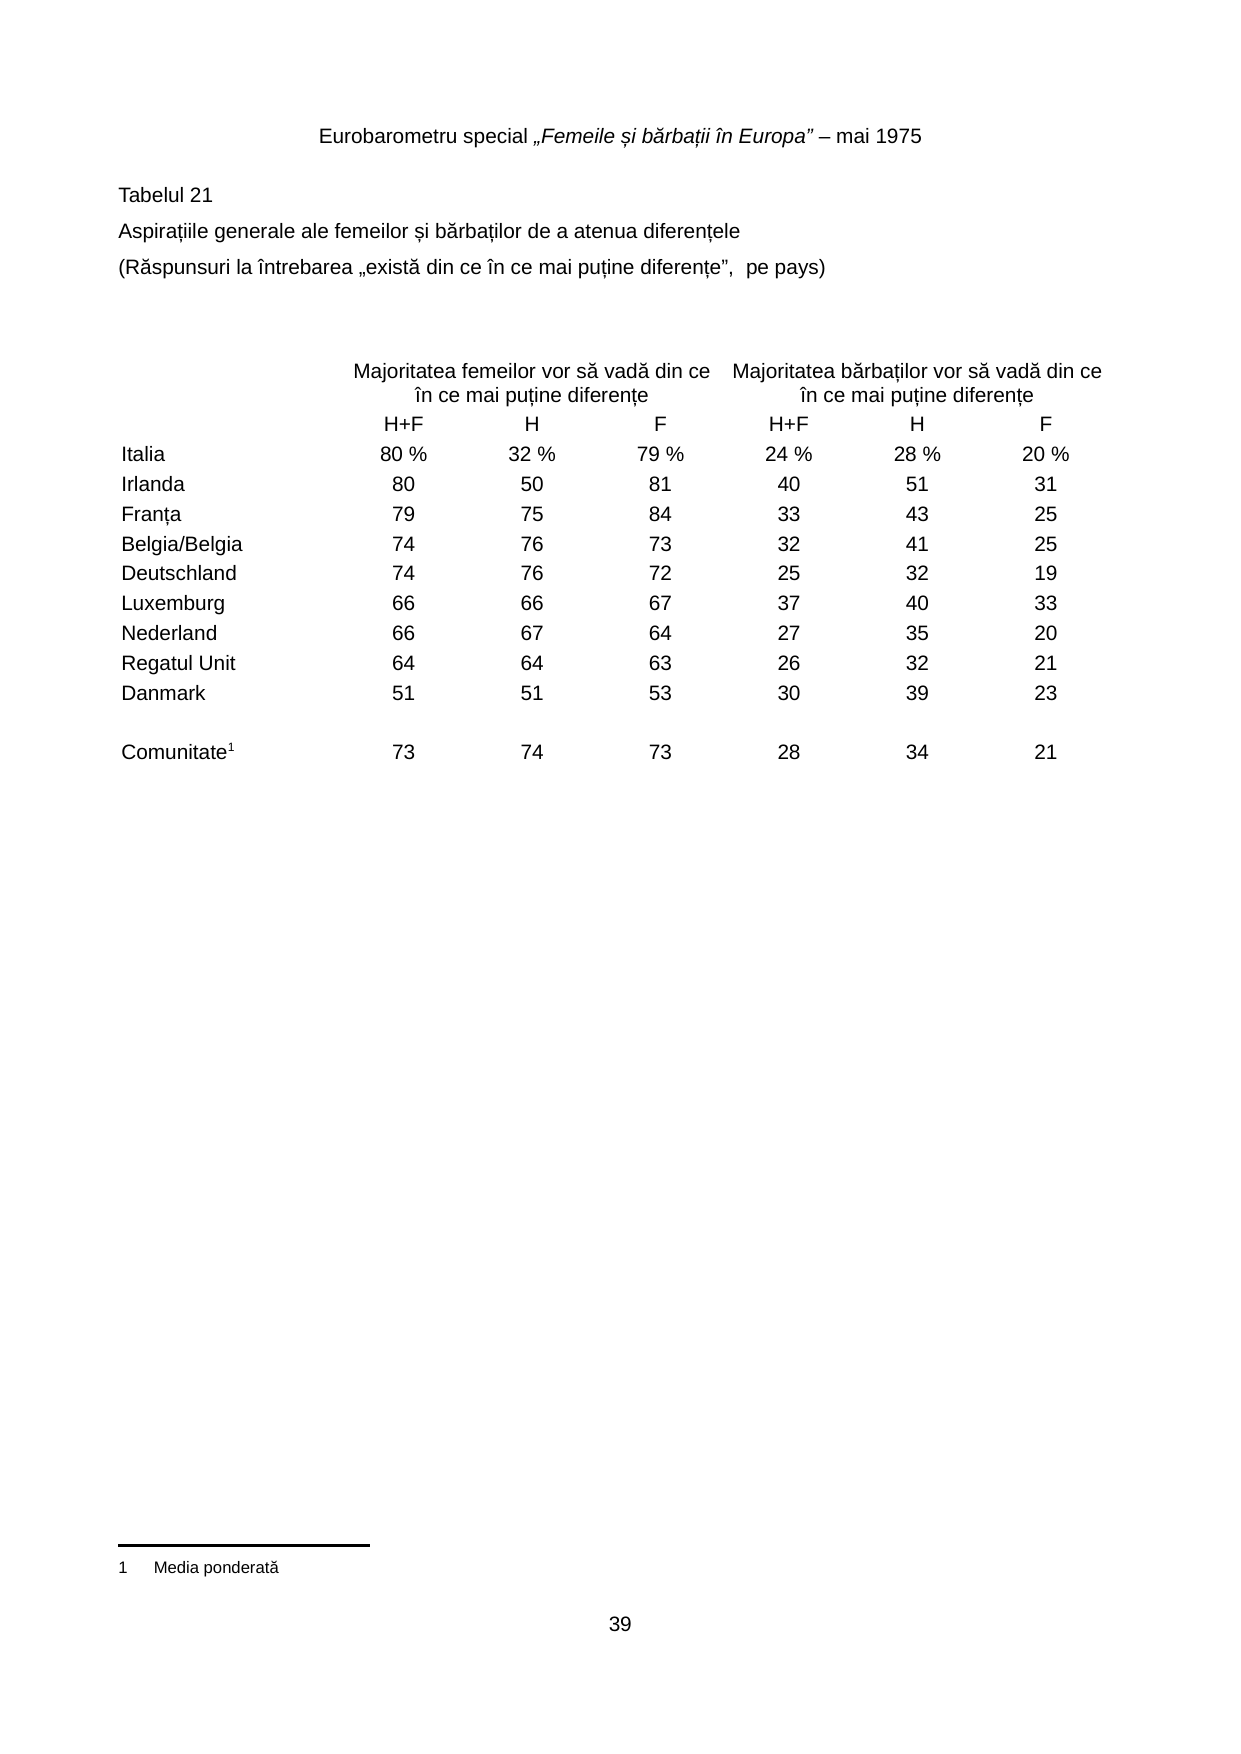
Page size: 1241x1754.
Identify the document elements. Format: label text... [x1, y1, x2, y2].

table_cell 80 [339, 469, 468, 499]
table_cell 20 [981, 618, 1110, 648]
table_cell [981, 707, 1110, 737]
table_cell 40 [853, 588, 981, 618]
table_cell 39 [853, 678, 981, 707]
table_cell 51 [339, 678, 468, 707]
table_cell Comunitate [118, 737, 313, 767]
table_cell 73 [596, 737, 724, 767]
table_cell 25 [981, 529, 1110, 558]
table_cell 26 [725, 648, 853, 677]
table_cell 21 [981, 737, 1110, 767]
table_cell 25 [725, 558, 853, 588]
table_cell 19 [981, 558, 1110, 588]
table_cell 32 % [468, 439, 596, 469]
table_cell Deutschland [118, 558, 313, 588]
table_cell 64 [596, 618, 724, 648]
table_cell 81 [596, 469, 724, 499]
table_cell 28 % [853, 439, 981, 469]
table_cell 84 [596, 499, 724, 528]
table_cell [853, 707, 981, 737]
table_cell 50 [468, 469, 596, 499]
table_cell H+F [725, 409, 853, 439]
table_cell [314, 499, 339, 528]
table_cell [314, 618, 339, 648]
table_cell H [468, 409, 596, 439]
table_cell 32 [853, 648, 981, 677]
table_header Majoritatea bărbaților vor să vadă din ce în ce mai puține diferențe [725, 356, 1110, 409]
table_cell 24 % [725, 439, 853, 469]
table_cell [314, 648, 339, 677]
table_cell [118, 409, 313, 439]
table_cell 25 [981, 499, 1110, 528]
table_cell H+F [339, 409, 468, 439]
table_cell [314, 707, 339, 737]
table_cell 33 [725, 499, 853, 528]
table_cell 80 % [339, 439, 468, 469]
table_cell 75 [468, 499, 596, 528]
table_cell 66 [339, 588, 468, 618]
table_cell F [596, 409, 724, 439]
table_cell 74 [339, 558, 468, 588]
table_cell 33 [981, 588, 1110, 618]
table_cell 23 [981, 678, 1110, 707]
table_cell 32 [853, 558, 981, 588]
table_cell 37 [725, 588, 853, 618]
table_cell 40 [725, 469, 853, 499]
table_cell 76 [468, 558, 596, 588]
table_cell [339, 707, 468, 737]
text (Răspunsuri la întrebarea „există din ce în ce mai puține diferențe”, pe pays) [118, 254, 1122, 278]
table_cell 66 [339, 618, 468, 648]
table_cell 51 [468, 678, 596, 707]
table_cell 73 [596, 529, 724, 558]
table_cell 21 [981, 648, 1110, 677]
table_cell 41 [853, 529, 981, 558]
table_cell [314, 678, 339, 707]
table_cell 79 % [596, 439, 724, 469]
table_cell [314, 529, 339, 558]
table_cell 79 [339, 499, 468, 528]
table_cell 27 [725, 618, 853, 648]
table_header Majoritatea femeilor vor să vadă din ce în ce mai puține diferențe [339, 356, 724, 409]
text Tabelul 21 [118, 183, 1122, 207]
table_cell Regatul Unit [118, 648, 313, 677]
table_cell 20 % [981, 439, 1110, 469]
table_cell 35 [853, 618, 981, 648]
table_cell Irlanda [118, 469, 313, 499]
table_cell 32 [725, 529, 853, 558]
table_header [118, 356, 313, 409]
table_cell [314, 469, 339, 499]
table_header [314, 356, 339, 409]
table_cell 34 [853, 737, 981, 767]
table_cell 30 [725, 678, 853, 707]
table_cell Franța [118, 499, 313, 528]
table_cell 74 [339, 529, 468, 558]
text Aspirațiile generale ale femeilor și bărbaților de a atenua diferențele [118, 219, 1122, 243]
table_cell Luxemburg [118, 588, 313, 618]
table_cell 73 [339, 737, 468, 767]
table_cell 66 [468, 588, 596, 618]
table_cell 53 [596, 678, 724, 707]
table_cell H [853, 409, 981, 439]
table_cell 64 [468, 648, 596, 677]
table_cell 64 [339, 648, 468, 677]
table_cell 28 [725, 737, 853, 767]
table_cell 72 [596, 558, 724, 588]
table_cell [118, 707, 313, 737]
table_cell 74 [468, 737, 596, 767]
table_cell [314, 588, 339, 618]
table_cell 63 [596, 648, 724, 677]
table_cell [468, 707, 596, 737]
table_cell [725, 707, 853, 737]
table_cell F [981, 409, 1110, 439]
table_cell Danmark [118, 678, 313, 707]
table_cell [314, 409, 339, 439]
table_cell Belgia/Belgia [118, 529, 313, 558]
table_cell 67 [468, 618, 596, 648]
table_cell [314, 558, 339, 588]
table_cell 76 [468, 529, 596, 558]
table_cell 43 [853, 499, 981, 528]
table_cell 67 [596, 588, 724, 618]
table_cell [314, 439, 339, 469]
table_cell 31 [981, 469, 1110, 499]
table_cell Italia [118, 439, 313, 469]
table_cell 51 [853, 469, 981, 499]
table_cell Nederland [118, 618, 313, 648]
table_cell [314, 737, 339, 767]
table_cell [596, 707, 724, 737]
